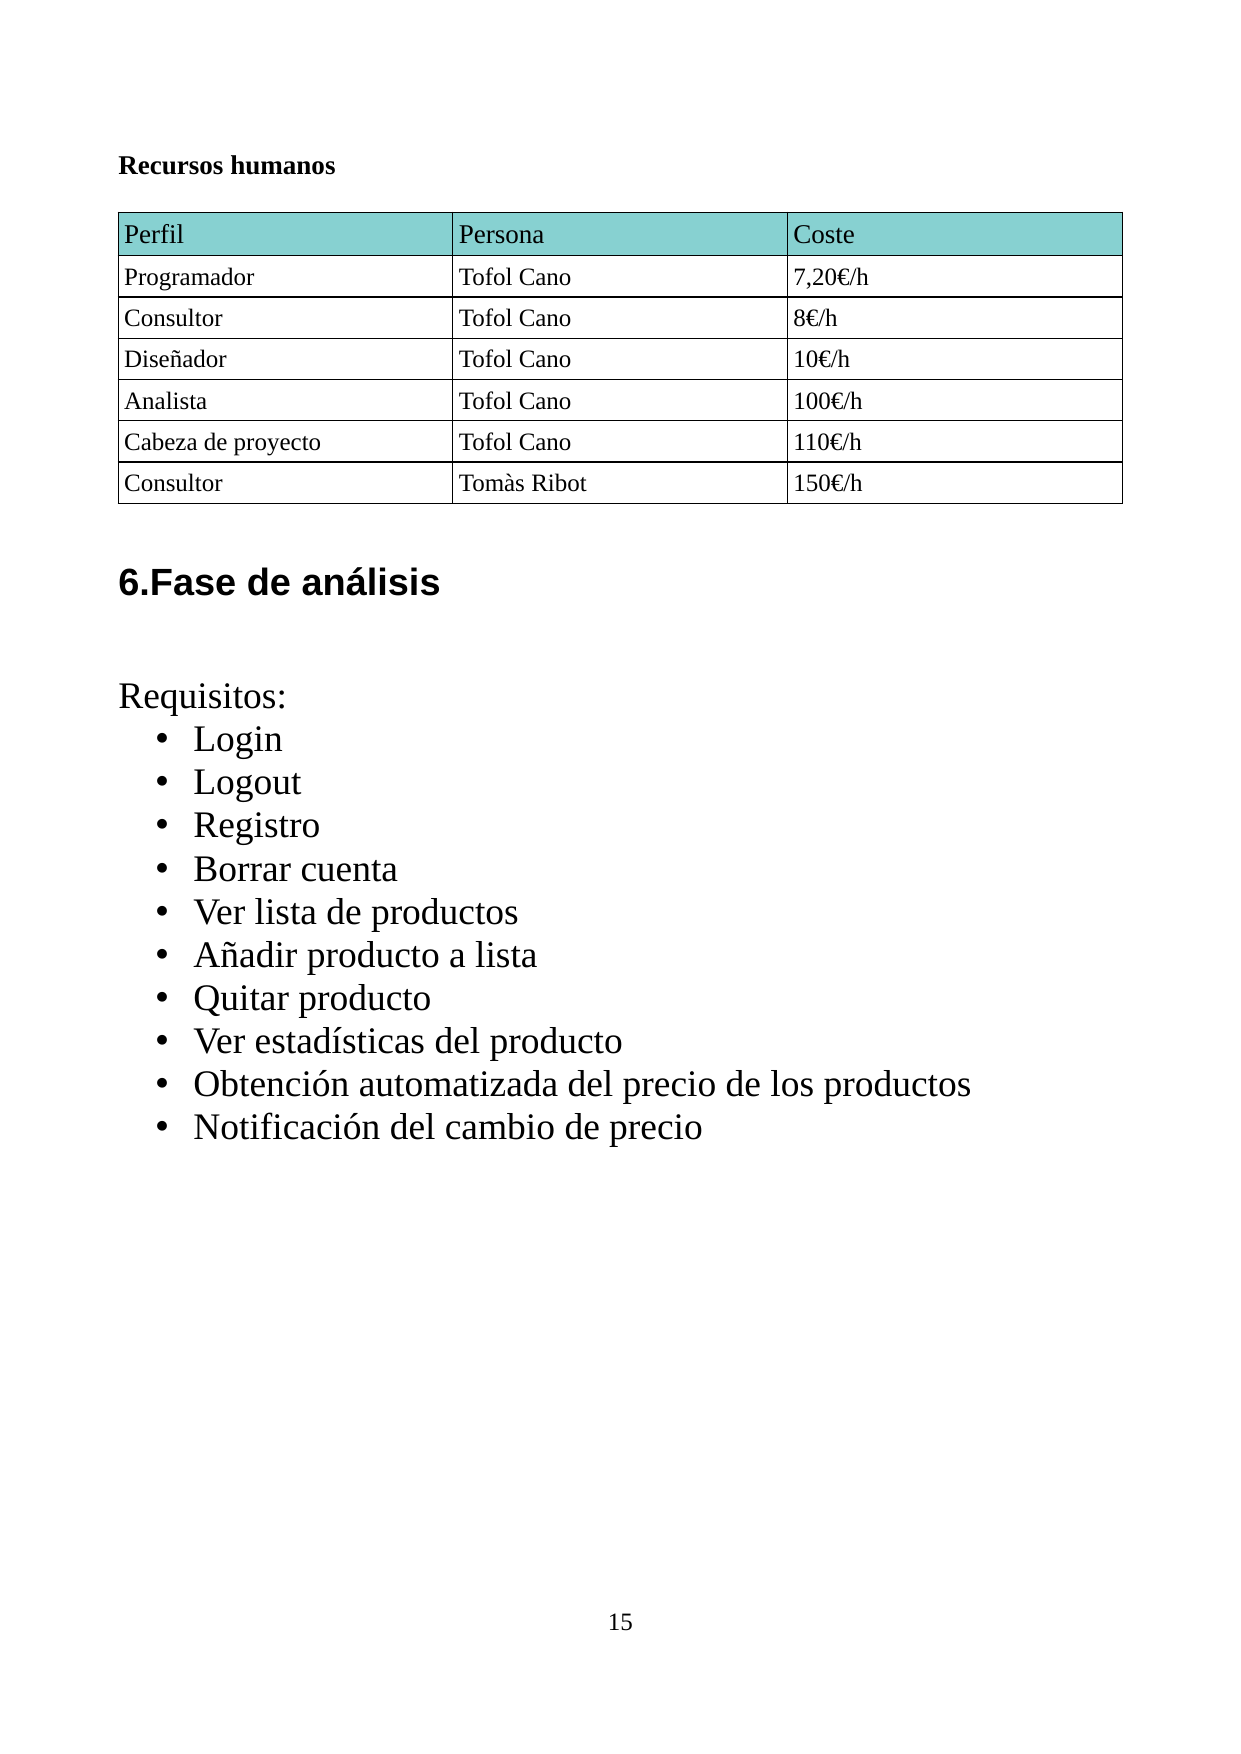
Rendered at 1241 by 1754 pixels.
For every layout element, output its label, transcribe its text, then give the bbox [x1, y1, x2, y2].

table_cell Tomàs Ribot [453, 463, 787, 503]
table_cell Analista [119, 380, 452, 420]
list Quitar producto [156, 975, 1122, 1018]
text Requisitos: [118, 673, 1122, 717]
list Registro [156, 803, 1122, 846]
table_cell Cabeza de proyecto [119, 421, 452, 461]
table_cell 8€/h [788, 298, 1122, 338]
table_cell Programador [119, 256, 452, 296]
list Borrar cuenta [156, 846, 1122, 889]
list Añadir producto a lista [156, 932, 1122, 975]
table_cell 100€/h [788, 380, 1122, 420]
subtitle 6.Fase de análisis [118, 560, 1122, 603]
list Ver estadísticas del producto [156, 1018, 1122, 1062]
list Notificación del cambio de precio [156, 1105, 1122, 1148]
table_cell Consultor [119, 298, 452, 338]
table_cell 110€/h [788, 421, 1122, 461]
list Logout [156, 760, 1122, 803]
table_header Persona [453, 213, 787, 255]
table_cell Tofol Cano [453, 380, 787, 420]
table_cell 150€/h [788, 463, 1122, 503]
table_cell 7,20€/h [788, 256, 1122, 296]
list Login [156, 717, 1122, 760]
table_header Coste [788, 213, 1122, 255]
table_cell Tofol Cano [453, 298, 787, 338]
list Ver lista de productos [156, 889, 1122, 932]
list Obtención automatizada del precio de los productos [156, 1062, 1122, 1105]
table_cell Tofol Cano [453, 339, 787, 379]
table_cell 10€/h [788, 339, 1122, 379]
table_cell Tofol Cano [453, 256, 787, 296]
table_cell Consultor [119, 463, 452, 503]
text Recursos humanos [118, 149, 1122, 180]
table_cell Diseñador [119, 339, 452, 379]
table_header Perfil [119, 213, 452, 255]
table_cell Tofol Cano [453, 421, 787, 461]
